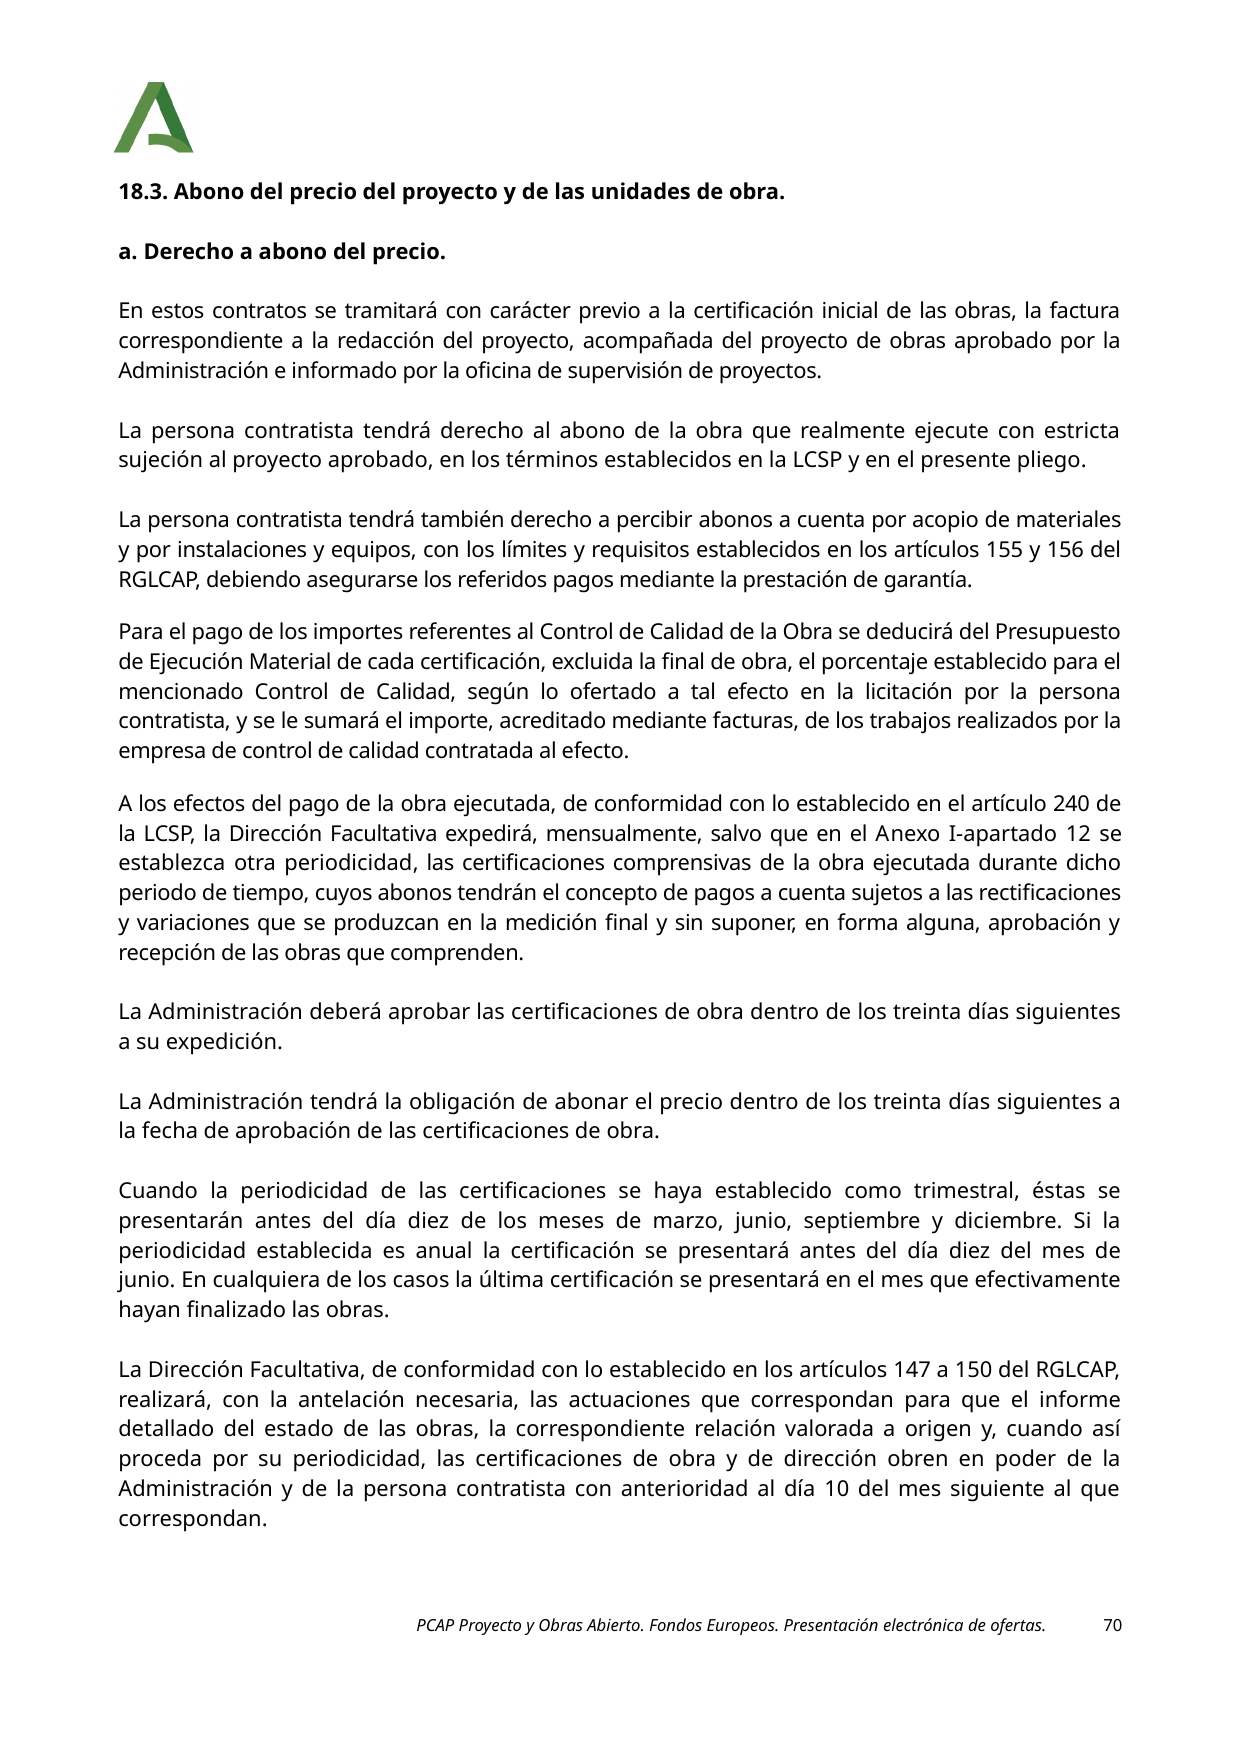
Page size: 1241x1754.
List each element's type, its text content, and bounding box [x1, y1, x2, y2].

text La persona contratista tendrá también derecho a percibir abonos a cuenta por acopio de materiales y por instalaciones y equipos, con los límites y requisitos establecidos en los artículos 155 y 156 del RGLCAP, debiendo asegurarse los referidos pagos mediante la prestación de garantía. [118, 504, 1122, 593]
picture [109, 77, 198, 157]
text En estos contratos se tramitará con carácter previo a la certificación inicial de las obras, la factura correspondiente a la redacción del proyecto, acompañada del proyecto de obras aprobado por la Administración e informado por la oficina de supervisión de proyectos. [118, 296, 1122, 385]
subtitle 18.3. Abono del precio del proyecto y de las unidades de obra. [118, 176, 1122, 206]
text La Administración tendrá la obligación de abonar el precio dentro de los treinta días siguientes a la fecha de aprobación de las certificaciones de obra. [118, 1086, 1122, 1145]
text A los efectos del pago de la obra ejecutada, de conformidad con lo establecido en el artículo 240 de la LCSP, la Dirección Facultativa expedirá, mensualmente, salvo que en el Anexo I-apartado 12 se establezca otra periodicidad, las certificaciones comprensivas de la obra ejecutada durante dicho periodo de tiempo, cuyos abonos tendrán el concepto de pagos a cuenta sujetos a las rectificaciones y variaciones que se produzcan en la medición final y sin suponer, en forma alguna, aprobación y recepción de las obras que comprenden. [118, 788, 1122, 967]
text La Dirección Facultativa, de conformidad con lo establecido en los artículos 147 a 150 del RGLCAP, realizará, con la antelación necesaria, las actuaciones que correspondan para que el informe detallado del estado de las obras, la correspondiente relación valorada a origen y, cuando así proceda por su periodicidad, las certificaciones de obra y de dirección obren en poder de la Administración y de la persona contratista con anterioridad al día 10 del mes siguiente al que correspondan. [118, 1354, 1122, 1533]
text La persona contratista tendrá derecho al abono de la obra que realmente ejecute con estricta sujeción al proyecto aprobado, en los términos establecidos en la LCSP y en el presente pliego. [118, 415, 1122, 474]
text a. Derecho a abono del precio. [118, 236, 1122, 266]
text La Administración deberá aprobar las certificaciones de obra dentro de los treinta días siguientes a su expedición. [118, 996, 1122, 1056]
text Para el pago de los importes referentes al Control de Calidad de la Obra se deducirá del Presupuesto de Ejecución Material de cada certificación, excluida la final de obra, el porcentaje establecido para el mencionado Control de Calidad, según lo ofertado a tal efecto en la licitación por la persona contratista, y se le sumará el importe, acreditado mediante facturas, de los trabajos realizados por la empresa de control de calidad contratada al efecto. [118, 616, 1122, 765]
text Cuando la periodicidad de las certificaciones se haya establecido como trimestral, éstas se presentarán antes del día diez de los meses de marzo, junio, septiembre y diciembre. Si la periodicidad establecida es anual la certificación se presentará antes del día diez del mes de junio. En cualquiera de los casos la última certificación se presentará en el mes que efectivamente hayan finalizado las obras. [118, 1175, 1122, 1324]
